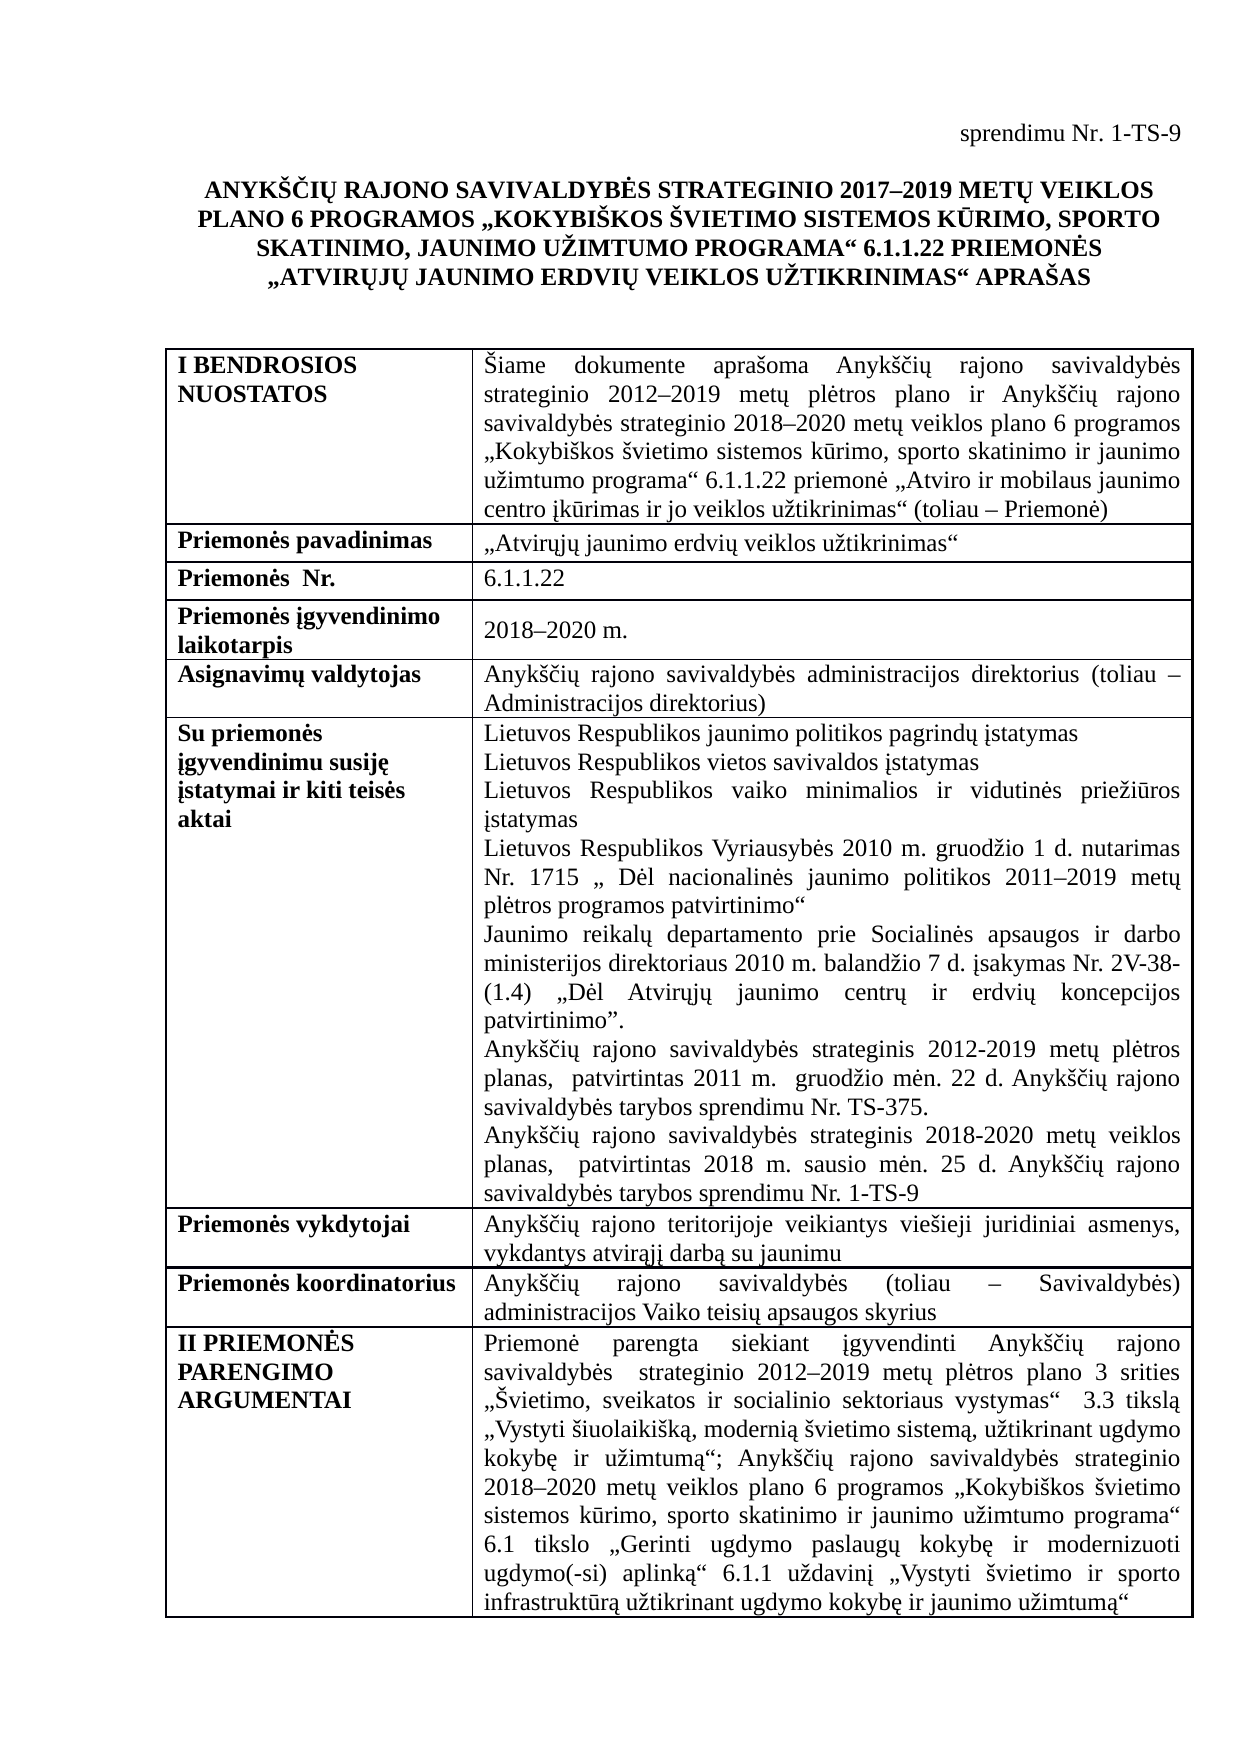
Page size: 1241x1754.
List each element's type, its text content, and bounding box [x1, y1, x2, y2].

table_cell II PRIEMONĖS PARENGIMO ARGUMENTAI [167, 1328, 472, 1616]
table_cell 6.1.1.22 [473, 563, 1191, 599]
text ANYKŠČIŲ RAJONO SAVIVALDYBĖS STRATEGINIO 2017–2019 METŲ VEIKLOS PLANO 6 PROGRAMOS „KOKYBIŠKOS ŠVIETIMO SISTEMOS KŪRIMO, SPORTO SKATINIMO, JAUNIMO UŽIMTUMO PROGRAMA“ 6.1.1.22 PRIEMONĖS [177, 176, 1181, 262]
text „ATVIRŲJŲ JAUNIMO ERDVIŲ VEIKLOS UŽTIKRINIMAS“ APRAŠAS [177, 262, 1181, 291]
table_cell „Atvirųjų jaunimo erdvių veiklos užtikrinimas“ [473, 525, 1191, 561]
table_cell Priemonės įgyvendinimo laikotarpis [167, 601, 472, 658]
table_cell 2018–2020 m. [473, 601, 1191, 658]
text sprendimu Nr. 1-TS-9 [327, 118, 1181, 147]
table_cell Priemonės koordinatorius [167, 1269, 472, 1326]
table_header I BENDROSIOS NUOSTATOS [167, 350, 472, 523]
table_cell Lietuvos Respublikos jaunimo politikos pagrindų įstatymas Lietuvos Respublikos vietos savivaldos įstatymas Lietuvos Respublikos vaiko minimalios ir vidutinės priežiūros įstatymas Lietuvos Respublikos Vyriausybės 2010 m. gruodžio 1 d. nutarimas Nr. 1715 „ Dėl nacionalinės jaunimo politikos 2011–2019 metų plėtros programos patvirtinimo“ Jaunimo reikalų departamento prie Socialinės apsaugos ir darbo ministerijos direktoriaus 2010 m. balandžio 7 d. įsakymas Nr. 2V-38-(1.4) „Dėl Atvirųjų jaunimo centrų ir erdvių koncepcijos patvirtinimo”. Anykščių rajono savivaldybės strateginis 2012-2019 metų plėtros planas, patvirtintas 2011 m. gruodžio mėn. 22 d. Anykščių rajono savivaldybės tarybos sprendimu Nr. TS-375. Anykščių rajono savivaldybės strateginis 2018-2020 metų veiklos planas, patvirtintas 2018 m. sausio mėn. 25 d. Anykščių rajono savivaldybės tarybos sprendimu Nr. 1-TS-9 [473, 718, 1191, 1207]
table_cell Priemonės Nr. [167, 563, 472, 599]
table_cell Anykščių rajono savivaldybės (toliau – Savivaldybės) administracijos Vaiko teisių apsaugos skyrius [473, 1269, 1191, 1326]
table_cell Asignavimų valdytojas [167, 660, 472, 717]
table_cell Priemonės vykdytojai [167, 1209, 472, 1266]
table_cell Anykščių rajono savivaldybės administracijos direktorius (toliau – Administracijos direktorius) [473, 660, 1191, 717]
table_cell Anykščių rajono teritorijoje veikiantys viešieji juridiniai asmenys, vykdantys atvirąjį darbą su jaunimu [473, 1209, 1191, 1266]
table_cell Priemonė parengta siekiant įgyvendinti Anykščių rajono savivaldybės strateginio 2012–2019 metų plėtros plano 3 srities „Švietimo, sveikatos ir socialinio sektoriaus vystymas“ 3.3 tikslą „Vystyti šiuolaikišką, modernią švietimo sistemą, užtikrinant ugdymo kokybę ir užimtumą“; Anykščių rajono savivaldybės strateginio 2018–2020 metų veiklos plano 6 programos „Kokybiškos švietimo sistemos kūrimo, sporto skatinimo ir jaunimo užimtumo programa“ 6.1 tikslo „Gerinti ugdymo paslaugų kokybę ir modernizuoti ugdymo(-si) aplinką“ 6.1.1 uždavinį „Vystyti švietimo ir sporto infrastruktūrą užtikrinant ugdymo kokybę ir jaunimo užimtumą“ [473, 1328, 1191, 1616]
table_cell Priemonės pavadinimas [167, 525, 472, 561]
table_header Šiame dokumente aprašoma Anykščių rajono savivaldybės strateginio 2012–2019 metų plėtros plano ir Anykščių rajono savivaldybės strateginio 2018–2020 metų veiklos plano 6 programos „Kokybiškos švietimo sistemos kūrimo, sporto skatinimo ir jaunimo užimtumo programa“ 6.1.1.22 priemonė „Atviro ir mobilaus jaunimo centro įkūrimas ir jo veiklos užtikrinimas“ (toliau – Priemonė) [473, 350, 1191, 523]
table_cell Su priemonės įgyvendinimu susiję įstatymai ir kiti teisės aktai [167, 718, 472, 1207]
